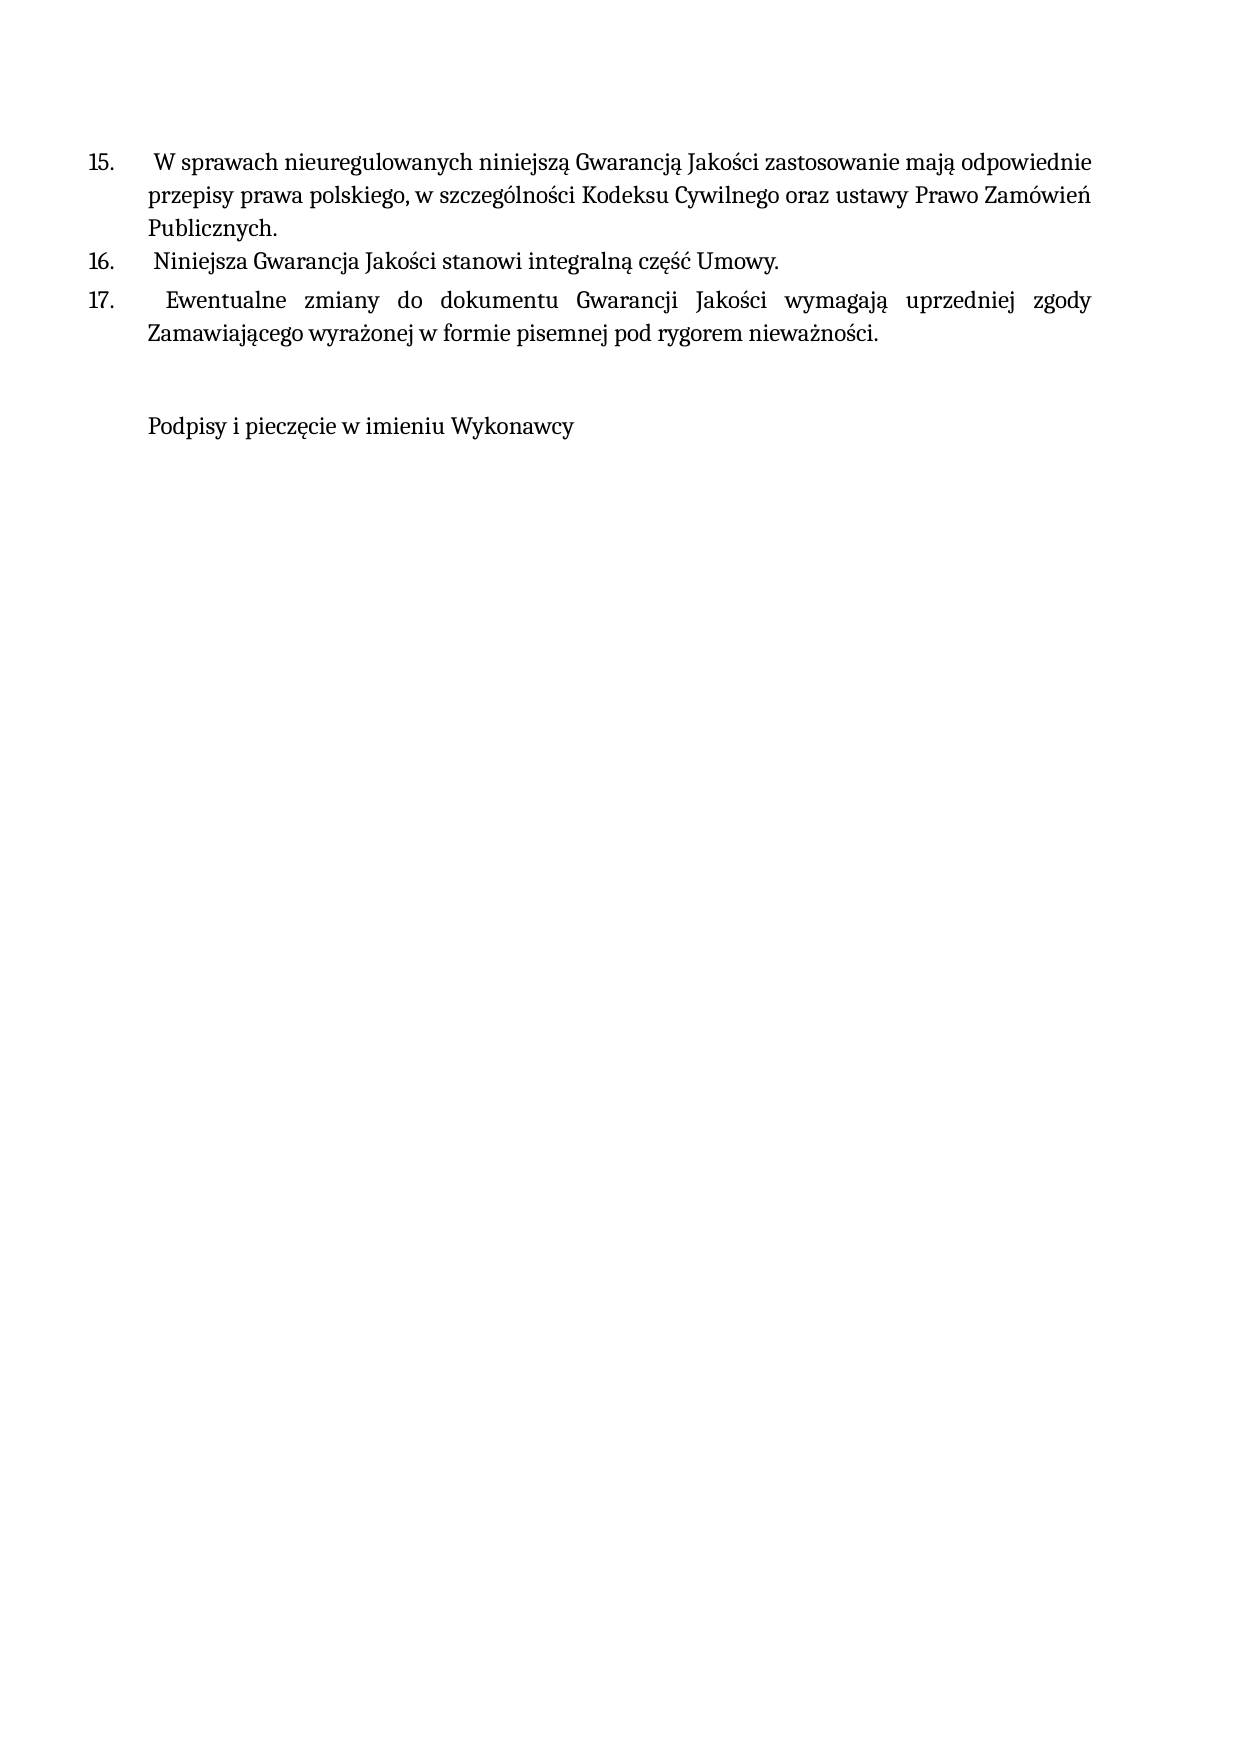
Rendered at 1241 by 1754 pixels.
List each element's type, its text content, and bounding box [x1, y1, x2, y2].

text 17. Ewentualne zmiany do dokumentu Gwarancji Jakości wymagają uprzedniej zgody Zamawiającego wyrażonej w formie pisemnej pod rygorem nieważności. [88, 286, 1093, 348]
text 16. Niniejsza Gwarancja Jakości stanowi integralną część Umowy. [88, 247, 1093, 275]
text Podpisy i pieczęcie w imieniu Wykonawcy [148, 412, 1093, 441]
text 15. W sprawach nieuregulowanych niniejszą Gwarancją Jakości zastosowanie mają odpowiednie przepisy prawa polskiego, w szczególności Kodeksu Cywilnego oraz ustawy Prawo Zamówień Publicznych. [88, 148, 1093, 242]
